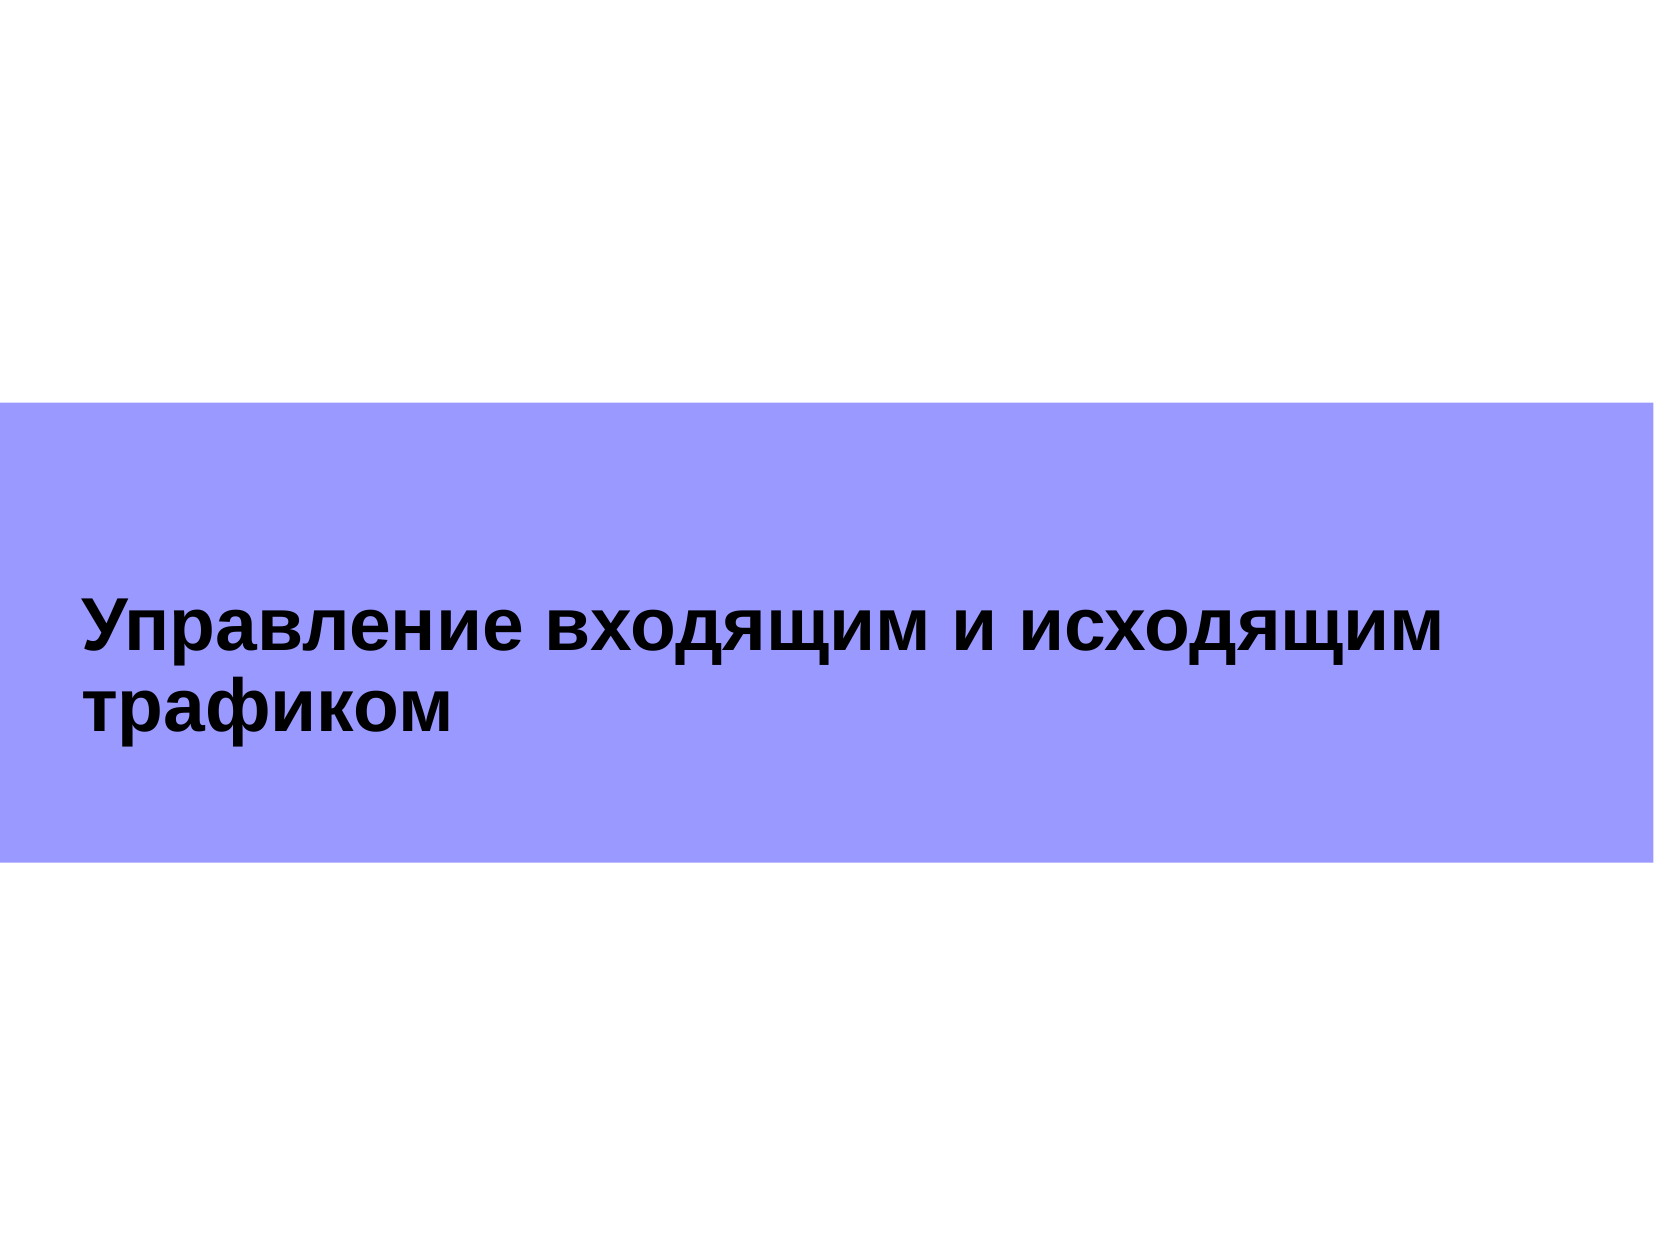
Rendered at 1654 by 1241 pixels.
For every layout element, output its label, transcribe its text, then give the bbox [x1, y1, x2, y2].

text_box Управление входящим и исходящим трафиком [67, 578, 1571, 772]
